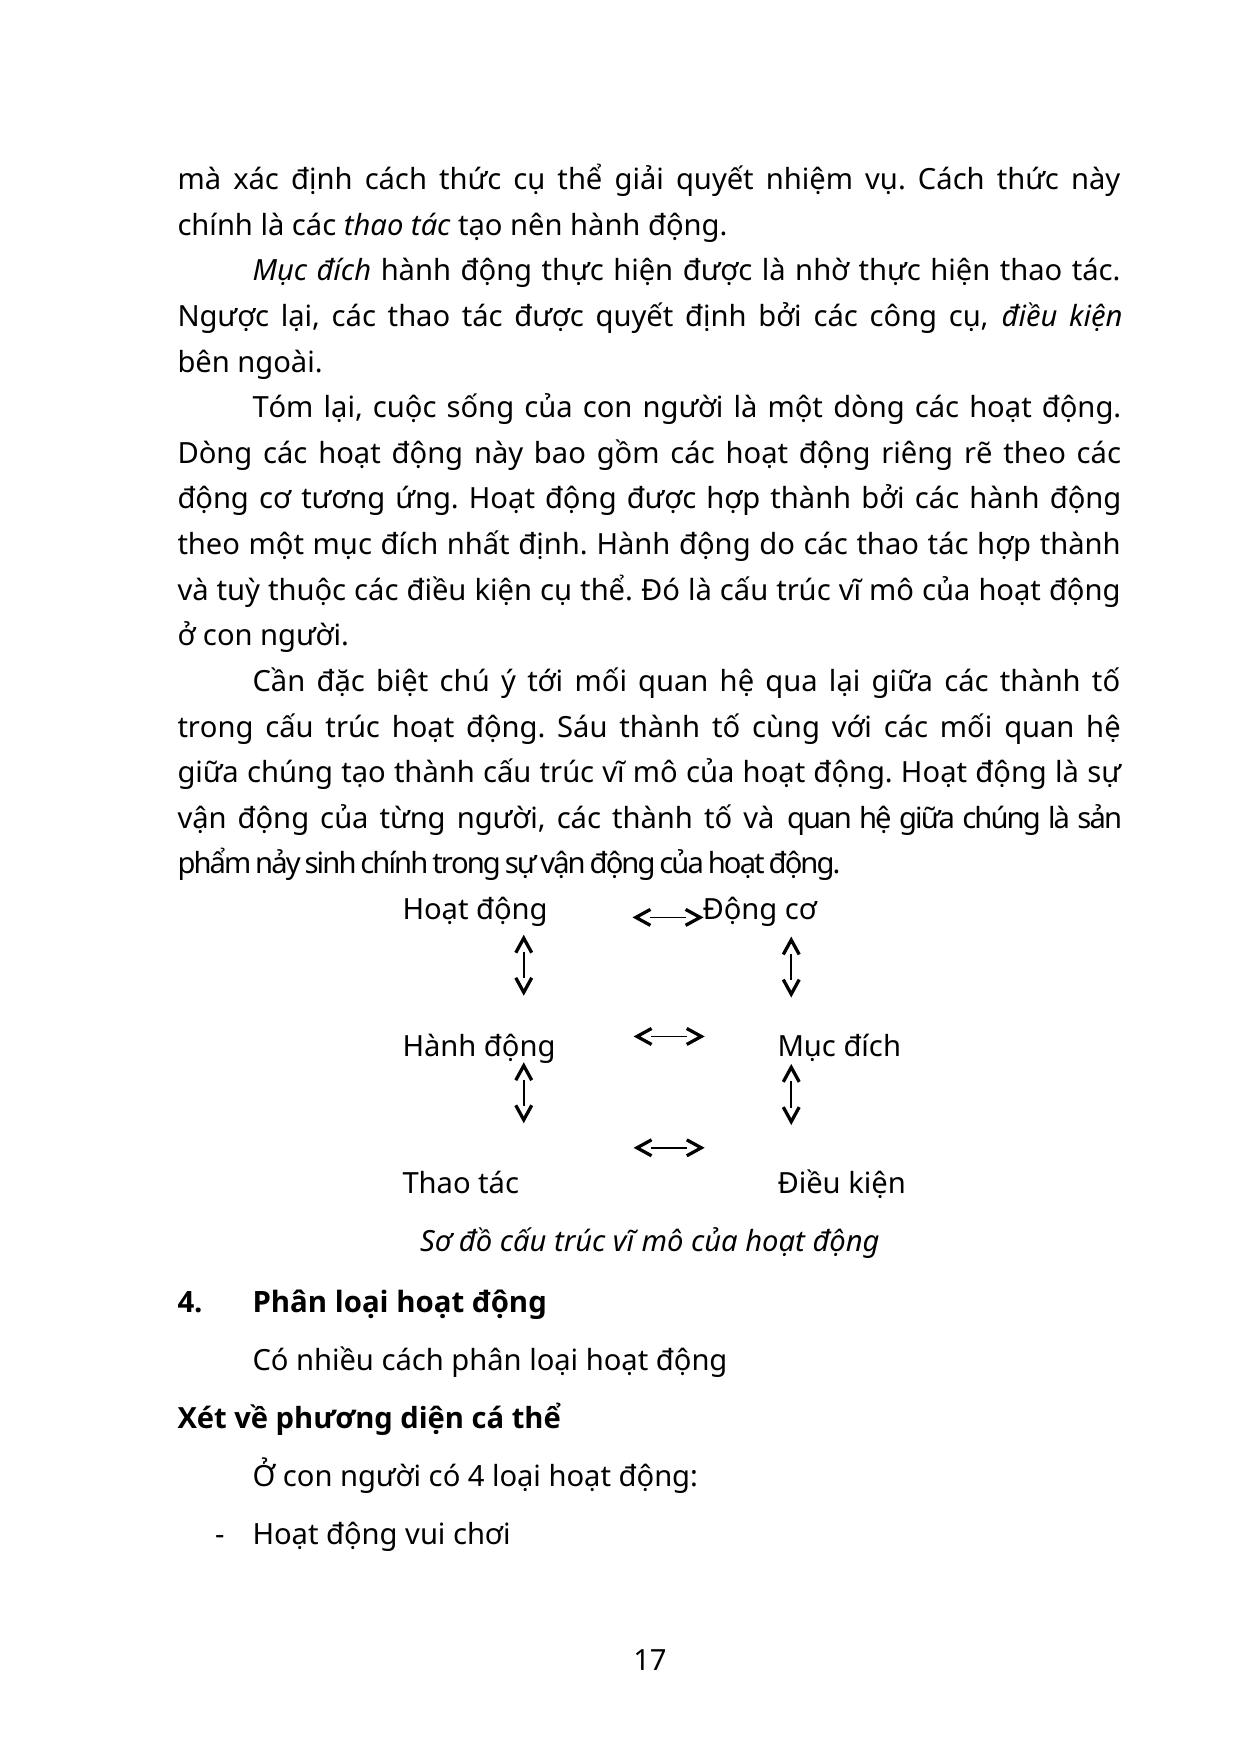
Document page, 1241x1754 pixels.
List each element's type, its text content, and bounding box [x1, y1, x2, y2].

text Cần đặc biệt chú ý tới mối quan hệ qua lại giữa các thành tố trong cấu trúc hoạt động. Sáu thành tố cùng với các mối quan hệ giữa chúng tạo thành cấu trúc vĩ mô của hoạt động. Hoạt động là sự vận động của từng người, các thành tố và quan hệ giữa chúng là sản phẩm nảy sinh chính trong sự vận động của hoạt động. [177, 660, 1122, 882]
text Hoạt động Động cơ [327, 888, 1122, 928]
subtitle Phân loại hoạt động [177, 1281, 1122, 1321]
text Mục đích hành động thực hiện được là nhờ thực hiện thao tác. Ngược lại, các thao tác được quyết định bởi các công cụ, điều kiện bên ngoài. [177, 250, 1122, 381]
text Thao tác Điều kiện [327, 1162, 1122, 1202]
list Hoạt động vui chơi [215, 1513, 1122, 1553]
text Sơ đồ cấu trúc vĩ mô của hoạt động [177, 1220, 1122, 1260]
text Ở con người có 4 loại hoạt động: [177, 1455, 1122, 1495]
text Xét về phương diện cá thể [177, 1397, 1122, 1437]
text Hành động Mục đích [327, 1025, 1122, 1065]
text Tóm lại, cuộc sống của con người là một dòng các hoạt động. Dòng các hoạt động này bao gồm các hoạt động riêng rẽ theo các động cơ tương ứng. Hoạt động được hợp thành bởi các hành động theo một mục đích nhất định. Hành động do các thao tác hợp thành và tuỳ thuộc các điều kiện cụ thể. Đó là cấu trúc vĩ mô của hoạt động ở con người. [177, 387, 1122, 654]
text Có nhiều cách phân loại hoạt động [177, 1339, 1122, 1379]
text mà xác định cách thức cụ thể giải quyết nhiệm vụ. Cách thức này chính là các thao tác tạo nên hành động. [177, 158, 1122, 244]
